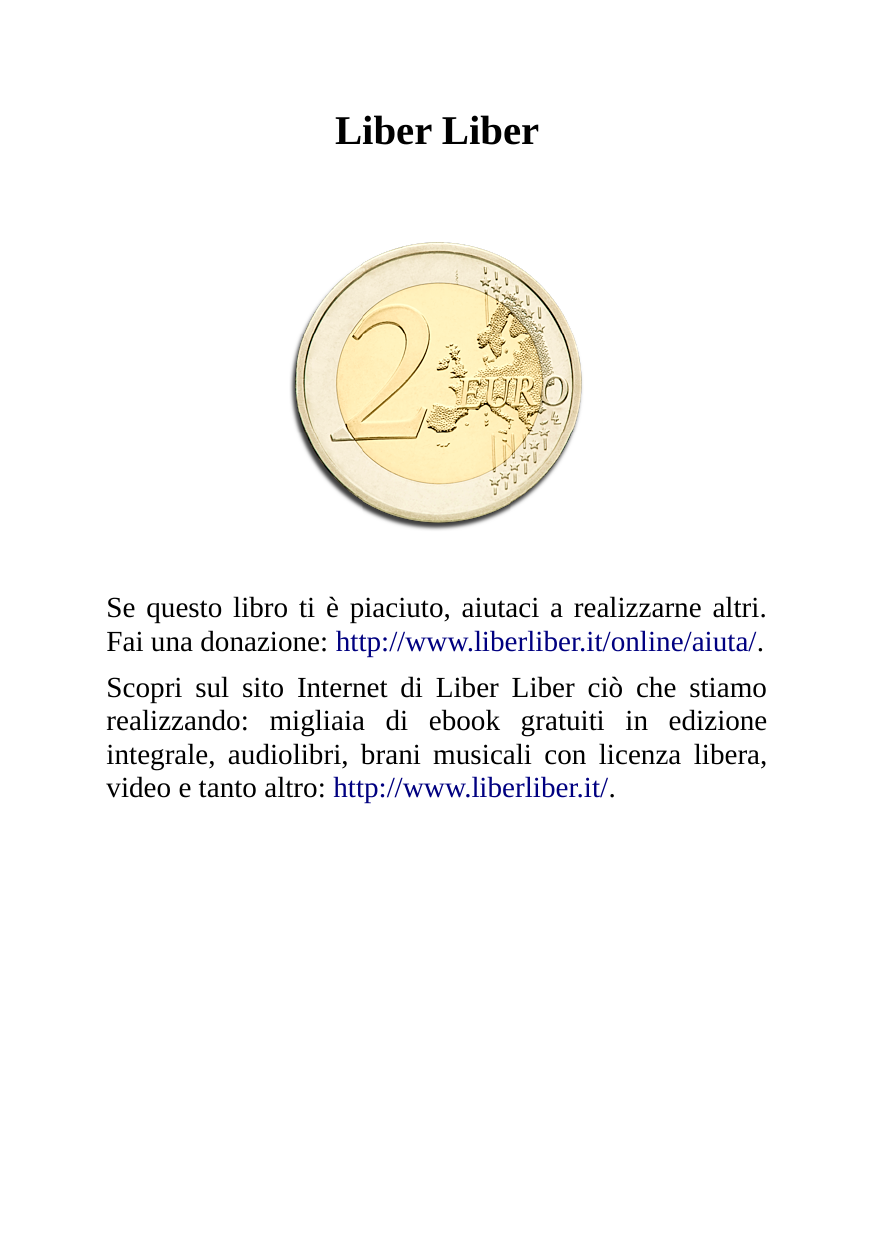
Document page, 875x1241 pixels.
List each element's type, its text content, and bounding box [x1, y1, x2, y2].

picture [289, 236, 585, 532]
text Se questo libro ti è piaciuto, aiutaci a realizzarne altri. Fai una donazione: http://www.liberliber.it/online/aiuta/. [106, 590, 768, 657]
subtitle Liber Liber [106, 106, 768, 153]
text Scopri sul sito Internet di Liber Liber ciò che stiamo realizzando: migliaia di ebook gratuiti in edizione integrale, audiolibri, brani musicali con licenza libera, video e tanto altro: http://www.liberliber.it/. [106, 670, 768, 804]
